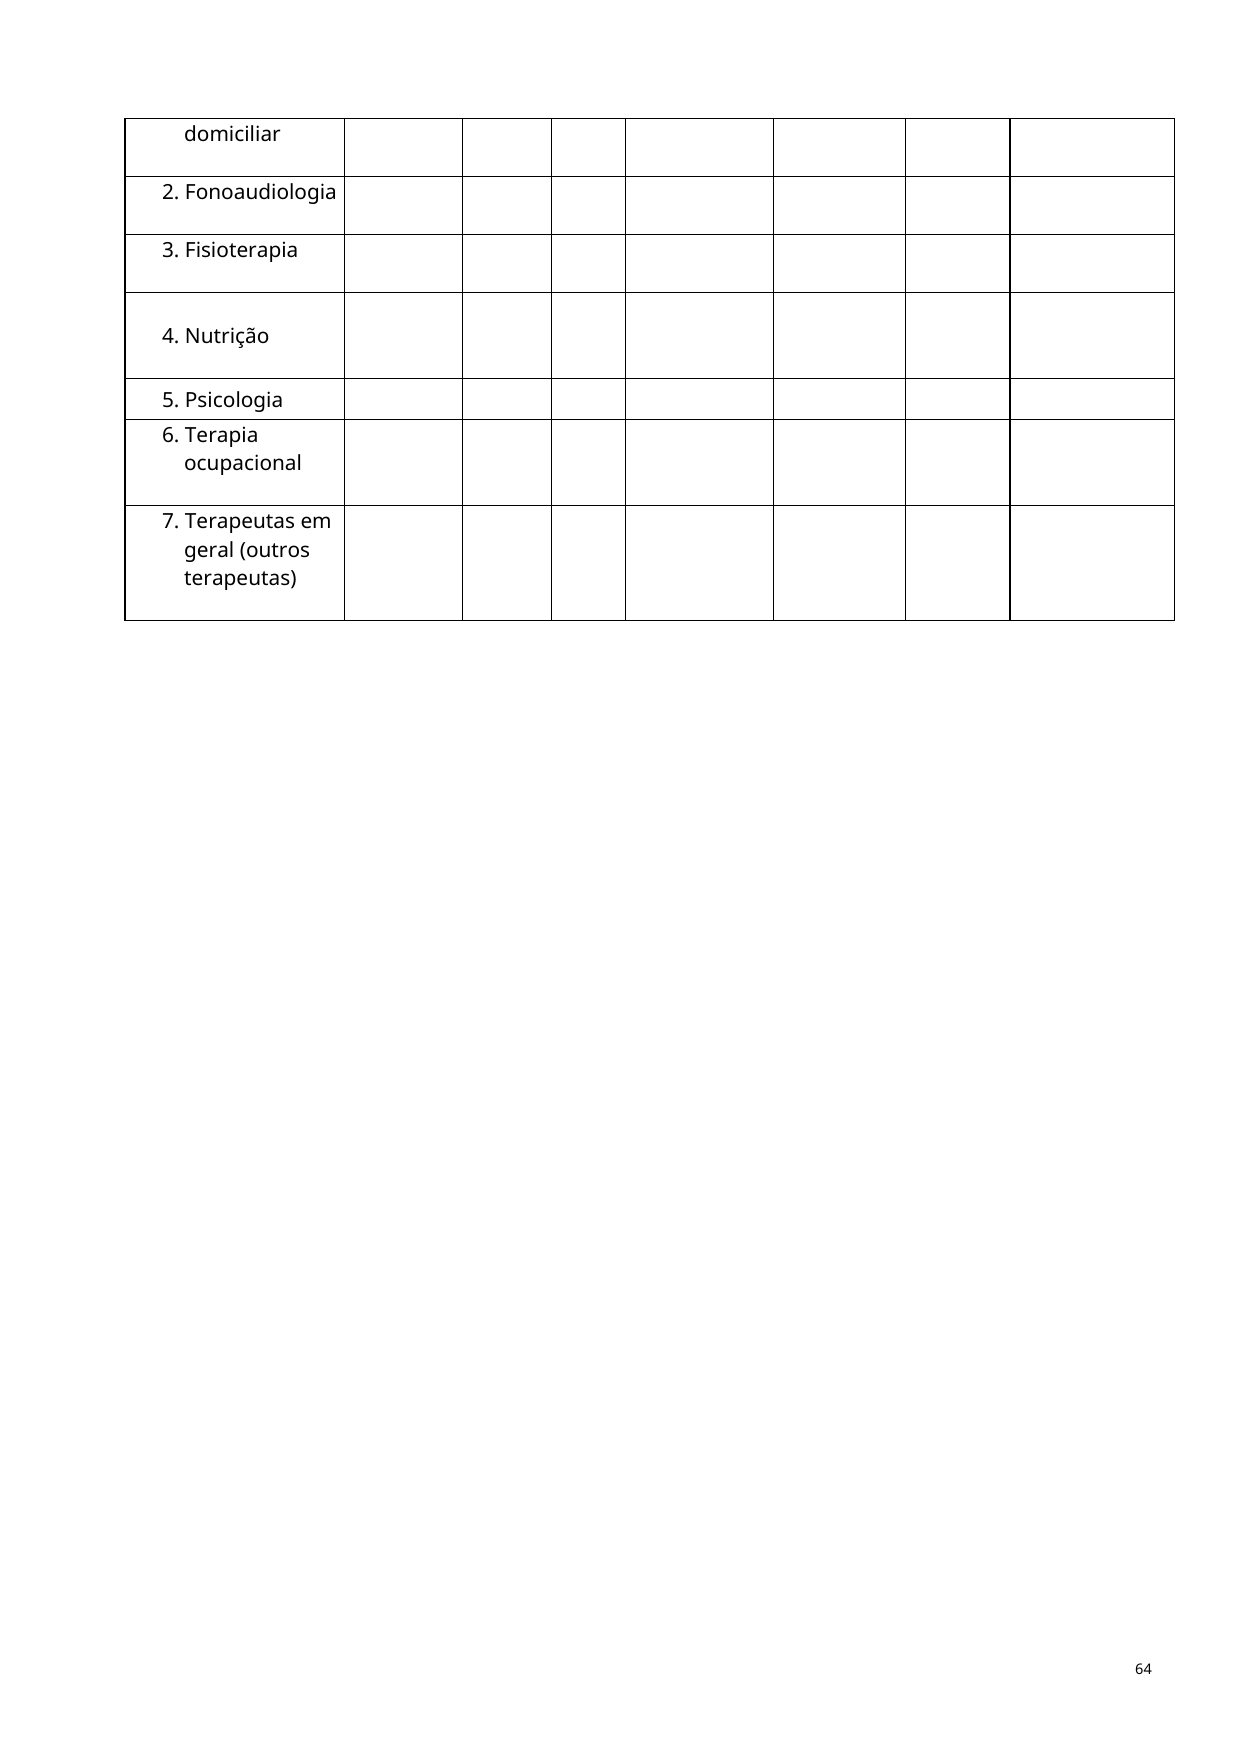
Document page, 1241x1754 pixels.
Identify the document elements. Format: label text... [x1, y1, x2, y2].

table_cell [463, 506, 551, 620]
table_cell [1011, 235, 1174, 292]
table_cell [345, 119, 462, 176]
table_cell [626, 506, 773, 620]
table_cell [626, 379, 773, 419]
table_cell [552, 119, 625, 176]
table_cell [463, 177, 551, 234]
table_cell [906, 379, 1009, 419]
table_cell [552, 420, 625, 505]
table_cell [1011, 420, 1174, 505]
table_cell [626, 293, 773, 378]
table_cell [463, 293, 551, 378]
table_cell 6. Terapia ocupacional [126, 420, 344, 505]
table_cell [774, 177, 905, 234]
table_cell [626, 235, 773, 292]
table_cell [463, 420, 551, 505]
table_cell [906, 235, 1009, 292]
table_cell 2. Fonoaudiologia [126, 177, 344, 234]
table_cell [774, 119, 905, 176]
table_cell [906, 119, 1009, 176]
table_cell 5. Psicologia [126, 379, 344, 419]
table_cell [626, 177, 773, 234]
table_cell [552, 506, 625, 620]
table_cell [774, 293, 905, 378]
table_cell [552, 235, 625, 292]
table_cell [774, 235, 905, 292]
table_cell 7. Terapeutas em geral (outros terapeutas) [126, 506, 344, 620]
table_cell [463, 235, 551, 292]
table_cell [1011, 293, 1174, 378]
table_cell [552, 379, 625, 419]
table_cell [345, 293, 462, 378]
table_cell domiciliar [126, 119, 344, 176]
table_cell 3. Fisioterapia [126, 235, 344, 292]
table_cell [463, 119, 551, 176]
table_cell [345, 177, 462, 234]
table_cell [626, 420, 773, 505]
table_cell [345, 420, 462, 505]
table_cell [774, 420, 905, 505]
table_cell [774, 379, 905, 419]
table_cell [626, 119, 773, 176]
table_cell [1011, 379, 1174, 419]
table_cell [345, 235, 462, 292]
table_cell [1011, 506, 1174, 620]
table_cell [774, 506, 905, 620]
table_cell [906, 293, 1009, 378]
table_cell [1011, 177, 1174, 234]
table_cell 4. Nutrição [126, 293, 344, 378]
table_cell [463, 379, 551, 419]
table_cell [906, 506, 1009, 620]
table_cell [906, 177, 1009, 234]
table_cell [552, 177, 625, 234]
table_cell [906, 420, 1009, 505]
table_cell [1011, 119, 1174, 176]
table_cell [552, 293, 625, 378]
table_cell [345, 379, 462, 419]
table_cell [345, 506, 462, 620]
